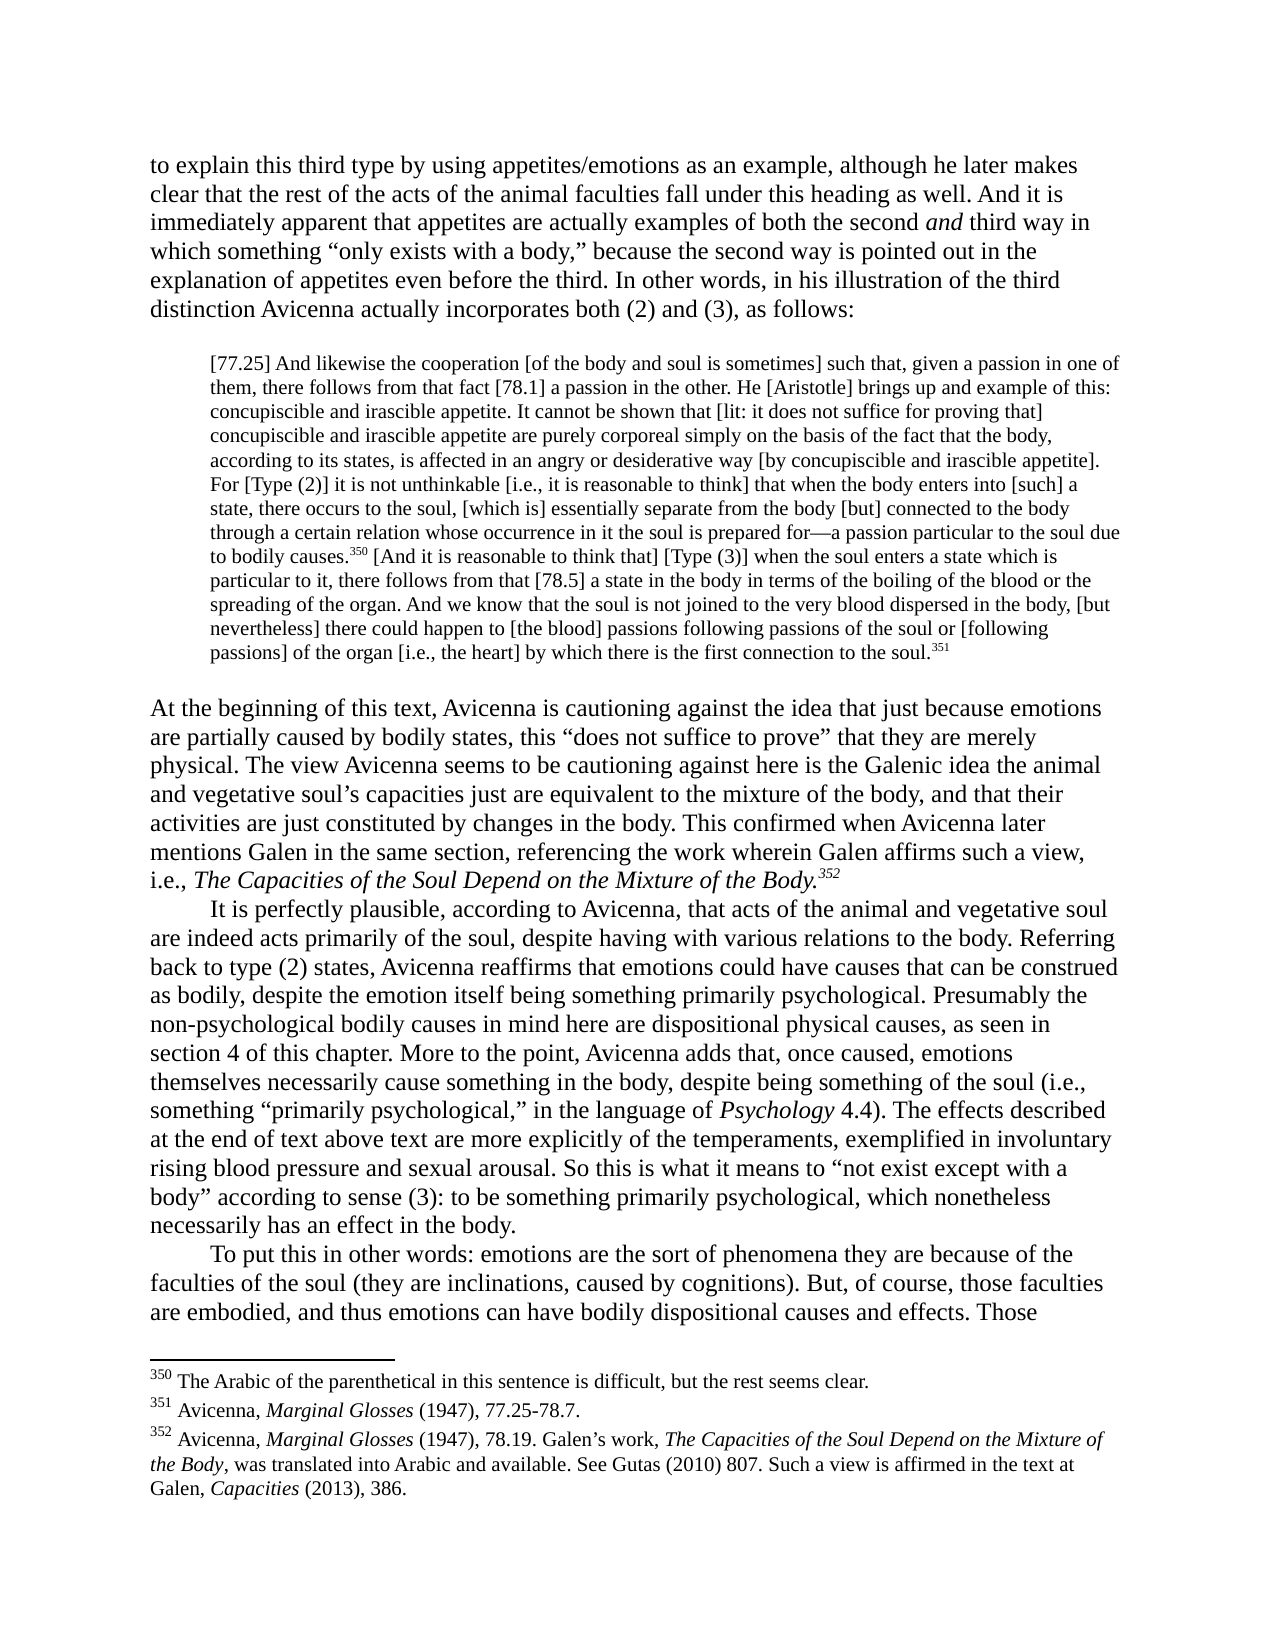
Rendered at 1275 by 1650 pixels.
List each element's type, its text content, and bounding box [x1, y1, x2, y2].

text It is perfectly plausible, according to Avicenna, that acts of the animal and vegetative soul are indeed acts primarily of the soul, despite having with various relations to the body. Referring back to type (2) states, Avicenna reaffirms that emotions could have causes that can be construed as bodily, despite the emotion itself being something primarily psychological. Presumably the non-psychological bodily causes in mind here are dispositional physical causes, as seen in section 4 of this chapter. More to the point, Avicenna adds that, once caused, emotions themselves necessarily cause something in the body, despite being something of the soul (i.e., something “primarily psychological,” in the language of Psychology 4.4). The effects described at the end of text above text are more explicitly of the temperaments, exemplified in involuntary rising blood pressure and sexual arousal. So this is what it means to “not exist except with a body” according to sense (3): to be something primarily psychological, which nonetheless necessarily has an effect in the body. [150, 894, 1125, 1239]
text The Arabic of the parenthetical in this sentence is difficult, but the rest seems clear. [150, 1366, 1125, 1394]
text To put this in other words: emotions are the sort of phenomena they are because of the faculties of the soul (they are inclinations, caused by cognitions). But, of course, those faculties are embodied, and thus emotions can have bodily dispositional causes and effects. Those [150, 1239, 1125, 1325]
text Avicenna, Marginal Glosses (1947), 77.25-78.7. [150, 1394, 1125, 1423]
text to explain this third type by using appetites/emotions as an example, although he later makes clear that the rest of the acts of the animal faculties fall under this heading as well. And it is immediately apparent that appetites are actually examples of both the second and third way in which something “only exists with a body,” because the second way is pointed out in the explanation of appetites even before the third. In other words, in his illustration of the third distinction Avicenna actually incorporates both (2) and (3), as follows: [150, 150, 1125, 322]
text Avicenna, Marginal Glosses (1947), 78.19. Galen’s work, The Capacities of the Soul Depend on the Mixture of the Body, was translated into Arabic and available. See Gutas (2010) 807. Such a view is affirmed in the text at Galen, Capacities (2013), 386. [150, 1423, 1125, 1500]
text [77.25] And likewise the cooperation [of the body and soul is sometimes] such that, given a passion in one of them, there follows from that fact [78.1] a passion in the other. He [Aristotle] brings up and example of this: concupiscible and irascible appetite. It cannot be shown that [lit: it does not suffice for proving that] concupiscible and irascible appetite are purely corporeal simply on the basis of the fact that the body, according to its states, is affected in an angry or desiderative way [by concupiscible and irascible appetite]. For [Type (2)] it is not unthinkable [i.e., it is reasonable to think] that when the body enters into [such] a state, there occurs to the soul, [which is] essentially separate from the body [but] connected to the body through a certain relation whose occurrence in it the soul is prepared for—a passion particular to the soul due to bodily causes. [And it is reasonable to think that] [Type (3)] when the soul enters a state which is particular to it, there follows from that [78.5] a state in the body in terms of the boiling of the blood or the spreading of the organ. And we know that the soul is not joined to the very blood dispersed in the body, [but nevertheless] there could happen to [the blood] passions following passions of the soul or [following passions] of the organ [i.e., the heart] by which there is the first connection to the soul. [210, 351, 1125, 664]
text At the beginning of this text, Avicenna is cautioning against the idea that just because emotions are partially caused by bodily states, this “does not suffice to prove” that they are merely physical. The view Avicenna seems to be cautioning against here is the Galenic idea the animal and vegetative soul’s capacities just are equivalent to the mixture of the body, and that their activities are just constituted by changes in the body. This confirmed when Avicenna later mentions Galen in the same section, referencing the work wherein Galen affirms such a view, i.e., The Capacities of the Soul Depend on the Mixture of the Body. [150, 693, 1125, 894]
